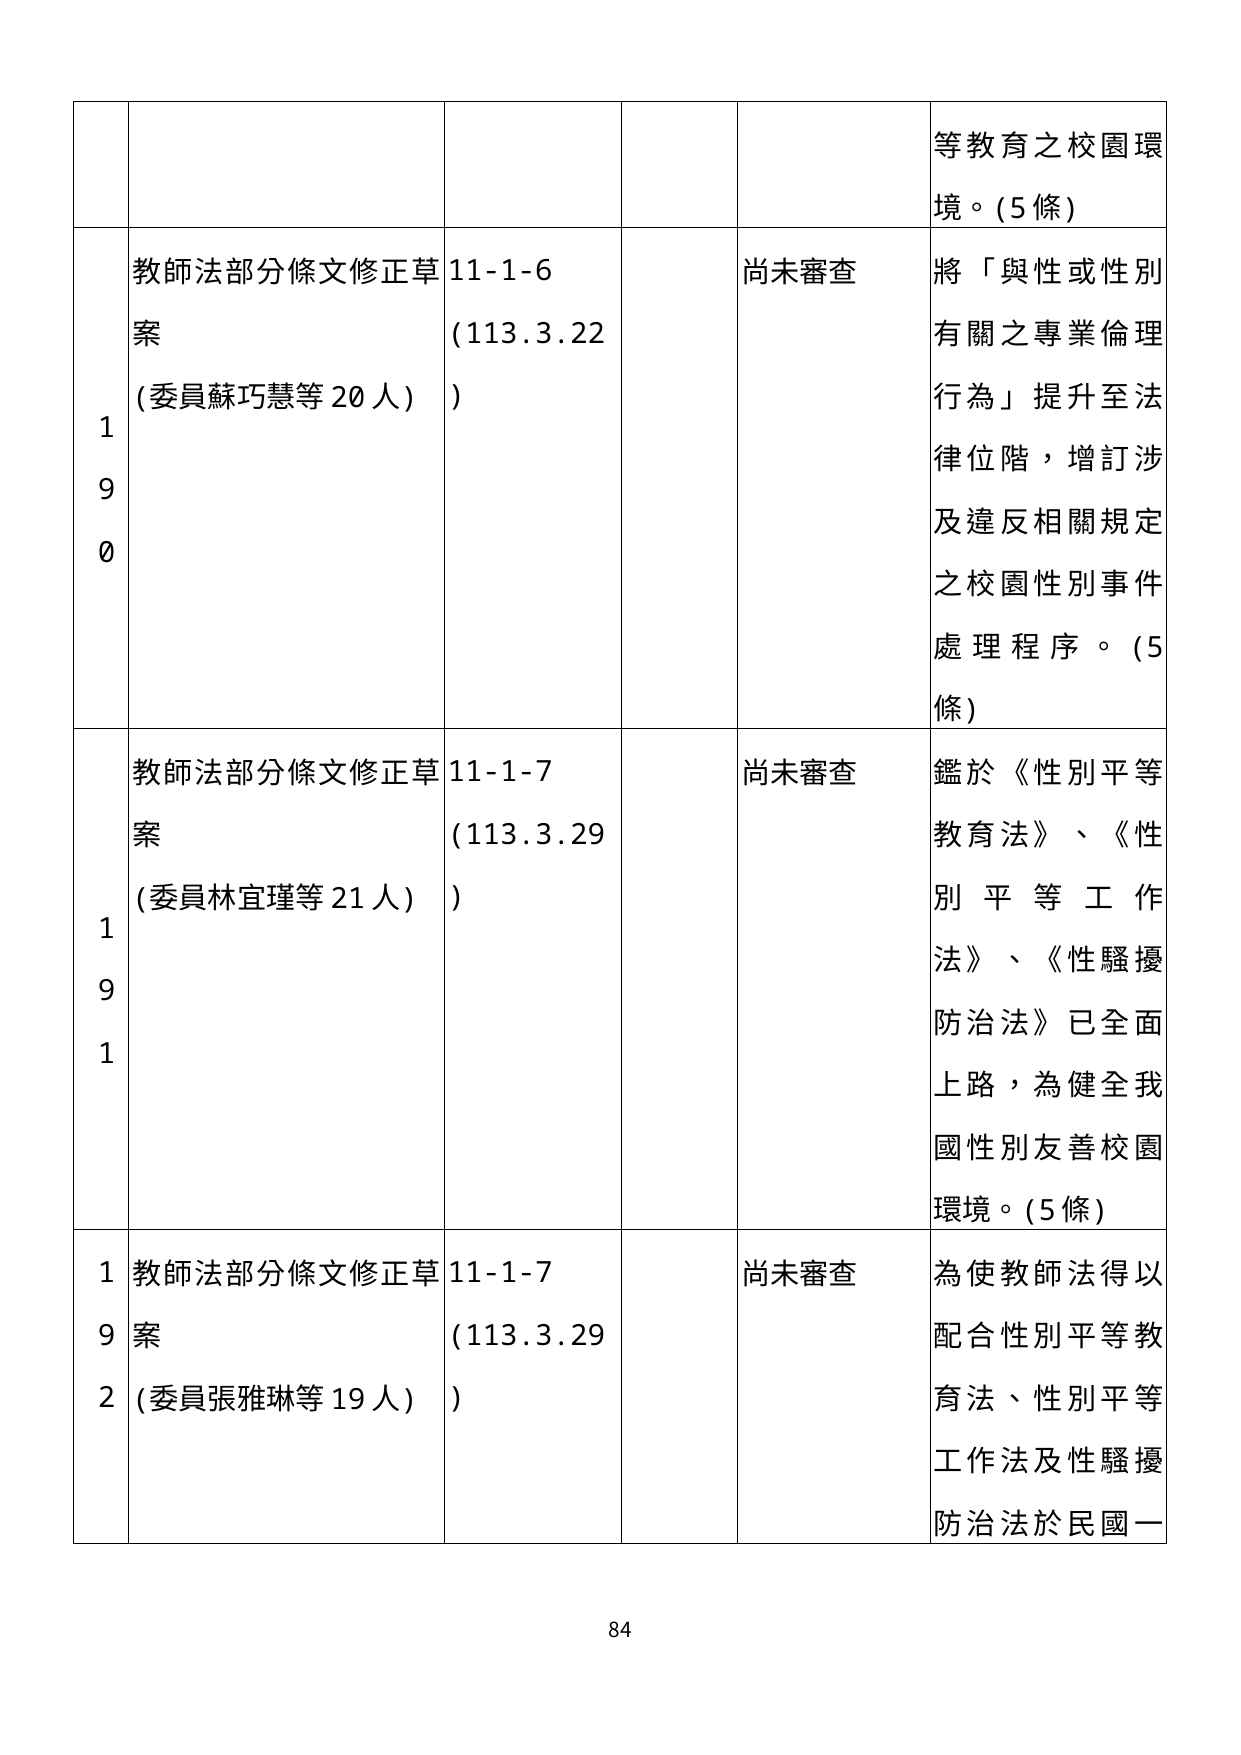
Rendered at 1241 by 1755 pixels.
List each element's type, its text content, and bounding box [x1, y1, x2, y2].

table_cell 11-1-7 (113.3.29) [445, 1230, 621, 1542]
table_cell 為使教師法得以配合性別平等教育法、性別平等工作法及性騷擾防治法於民國一 [931, 1230, 1166, 1542]
table_cell 教師法部分條文修正草案 (委員蘇巧慧等20人) [129, 228, 444, 728]
table_cell [622, 102, 737, 227]
table_cell 尚未審查 [738, 729, 930, 1229]
table_cell [74, 228, 128, 728]
table_cell [622, 228, 737, 728]
table_cell [738, 102, 930, 227]
table_cell 等教育之校園環境。(5條) [931, 102, 1166, 227]
table_cell 教師法部分條文修正草案 (委員林宜瑾等21人) [129, 729, 444, 1229]
table_cell [622, 729, 737, 1229]
table_cell [74, 729, 128, 1229]
table_cell 教師法部分條文修正草案 (委員張雅琳等19人) [129, 1230, 444, 1542]
table_cell 尚未審查 [738, 1230, 930, 1542]
table_cell 11-1-7 (113.3.29) [445, 729, 621, 1229]
table_cell [74, 1230, 128, 1542]
table_cell [74, 102, 128, 227]
table_cell [445, 102, 621, 227]
table_cell 鑑於《性別平等教育法》、《性別平等工作法》、《性騷擾防治法》已全面上路，為健全我國性別友善校園環境。(5條) [931, 729, 1166, 1229]
table_cell [129, 102, 444, 227]
table_cell 尚未審查 [738, 228, 930, 728]
table_cell 將「與性或性別有關之專業倫理行為」提升至法律位階，增訂涉及違反相關規定之校園性別事件處理程序。(5條) [931, 228, 1166, 728]
table_cell 11-1-6 (113.3.22) [445, 228, 621, 728]
table_cell [622, 1230, 737, 1542]
